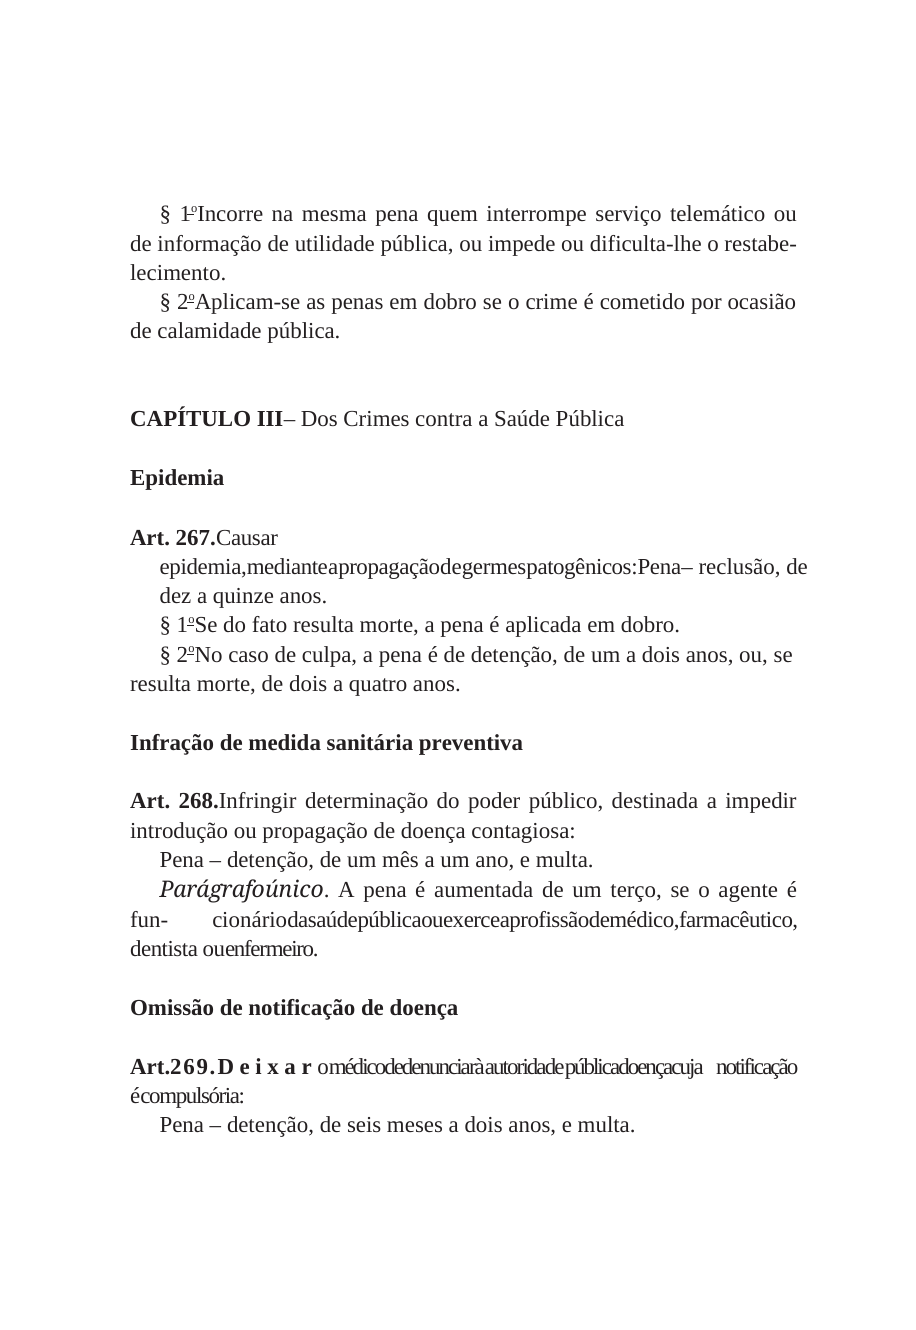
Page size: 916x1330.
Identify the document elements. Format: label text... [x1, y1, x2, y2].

text § 2oAplicam-se as penas em dobro se o crime é cometido por ocasião de calamidade pública. [130, 288, 798, 343]
subtitle Epidemia [130, 464, 809, 491]
text Parágrafoúnico. A pena é aumentada de um terço, se o agente é fun- cionáriodasaúdepúblicaouexerceaprofissãodemédico,farmacêutico, dentista ouenfermeiro. [130, 873, 798, 961]
text Pena – detenção, de um mês a um ano, e multa. [159, 846, 809, 872]
text Art. 268.Infringir determinação do poder público, destinada a impedir introdução ou propagação de doença contagiosa: [130, 788, 798, 843]
text CAPÍTULO III– Dos Crimes contra a Saúde Pública [130, 405, 809, 432]
text § 1oIncorre na mesma pena quem interrompe serviço telemático ou de informação de utilidade pública, ou impede ou dificulta-lhe o restabe- lecimento. [130, 200, 798, 285]
text § 2oNo caso de culpa, a pena é de detenção, de um a dois anos, ou, se resulta morte, de dois a quatro anos. [130, 641, 798, 696]
text Art.269.Deixaromédicodedenunciaràautoridadepúblicadoençacuja notificação écompulsória: [130, 1053, 798, 1108]
text § 1oSe do fato resulta morte, a pena é aplicada em dobro. [159, 611, 809, 637]
subtitle Infração de medida sanitária preventiva [130, 728, 809, 755]
text Art. 267.Causar epidemia,medianteapropagaçãodegermespatogênicos:Pena– reclusão, de dez a quinze anos. [130, 523, 809, 608]
text Pena – detenção, de seis meses a dois anos, e multa. [159, 1111, 809, 1137]
subtitle Omissão de notificação de doença [130, 993, 809, 1020]
